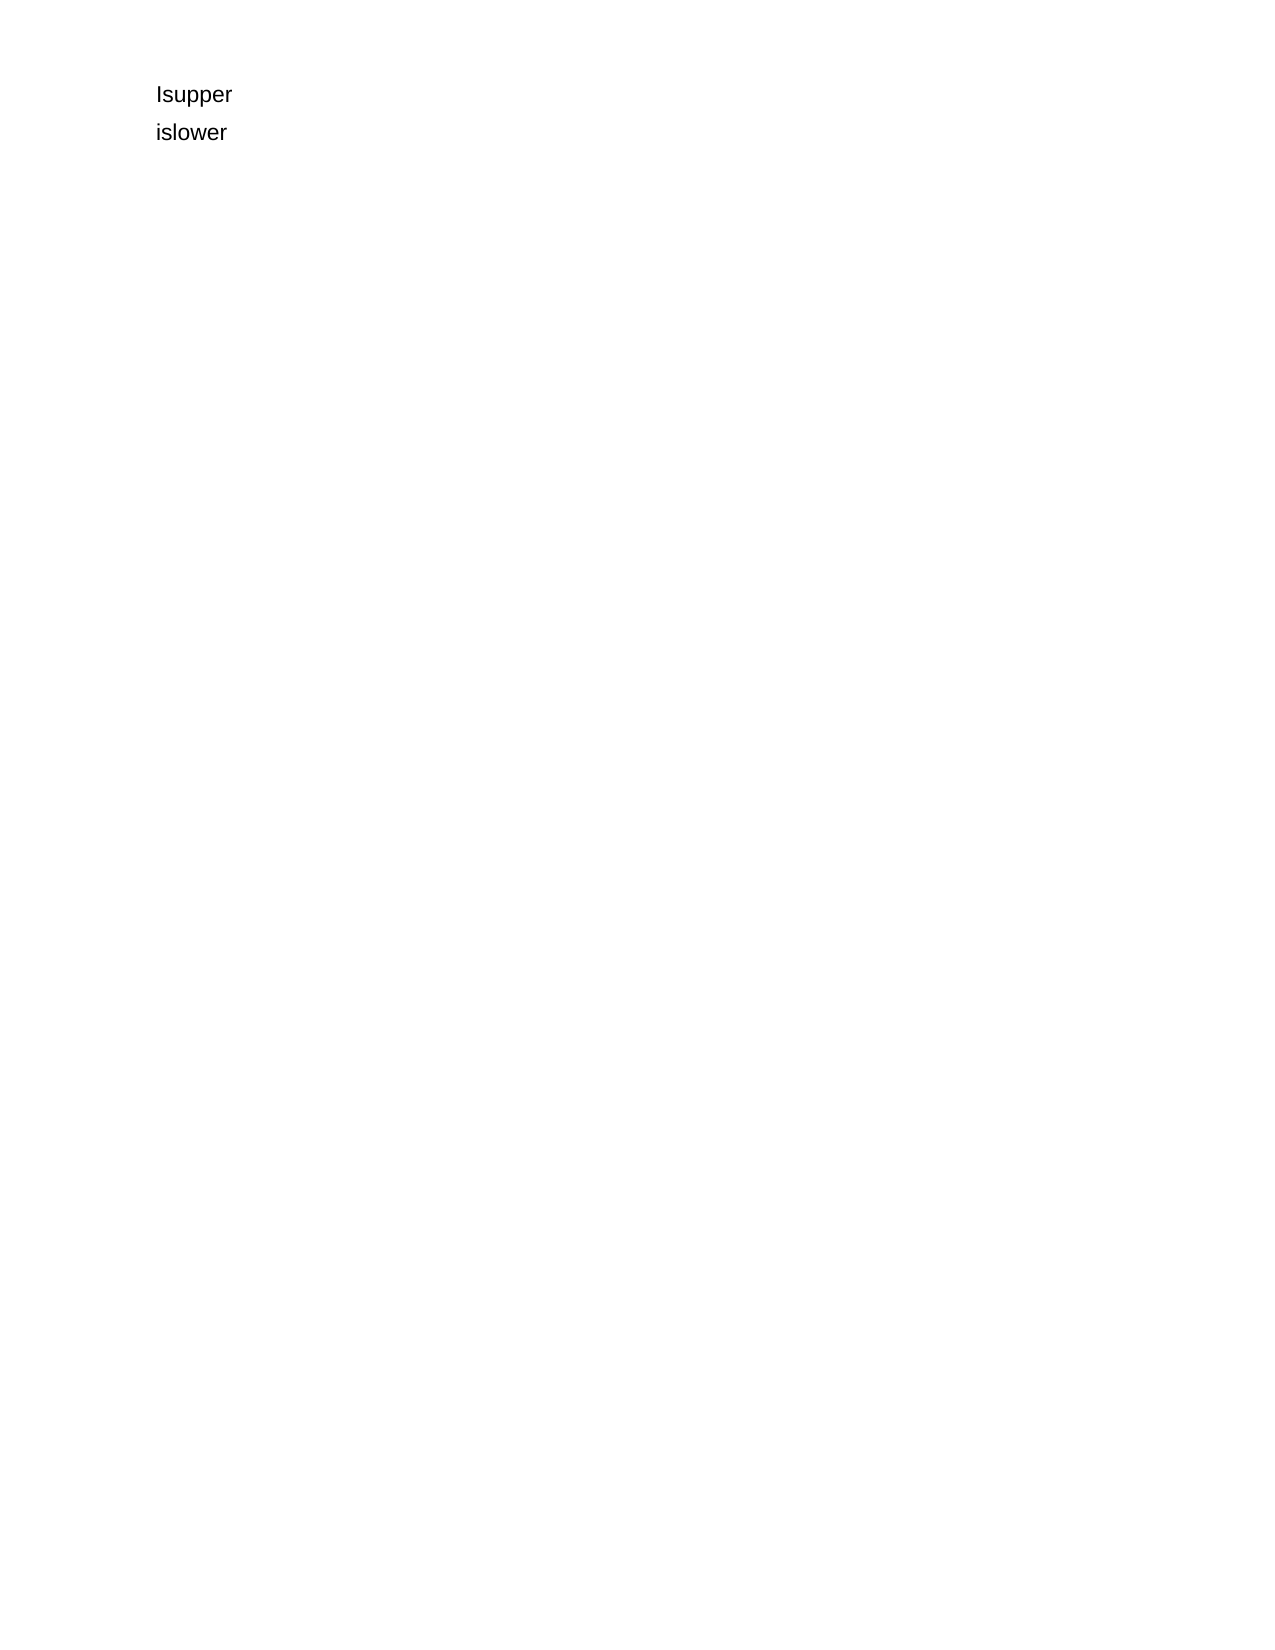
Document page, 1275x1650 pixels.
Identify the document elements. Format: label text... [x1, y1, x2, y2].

table_cell [638, 113, 881, 151]
table_cell [881, 75, 1125, 113]
table_cell islower [150, 113, 394, 151]
table_cell Isupper [150, 75, 394, 113]
table_cell [394, 75, 637, 113]
table_cell [394, 113, 637, 151]
table_cell [638, 75, 881, 113]
table_cell [881, 113, 1125, 151]
